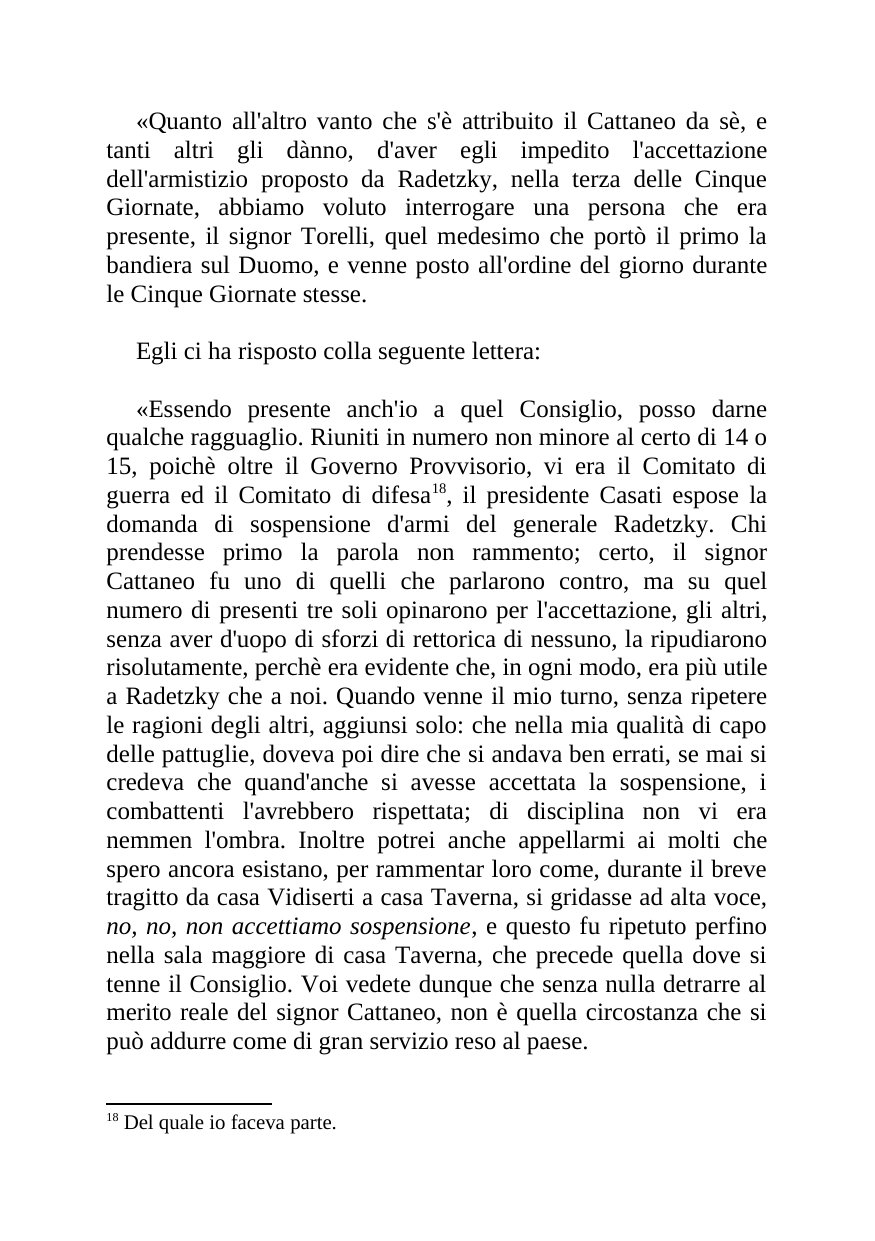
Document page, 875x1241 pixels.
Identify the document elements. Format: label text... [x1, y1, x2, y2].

text «Quanto all'altro vanto che s'è attribuito il Cattaneo da sè, e tanti altri gli dànno, d'aver egli impedito l'accettazione dell'armistizio proposto da Radetzky, nella terza delle Cinque Giornate, abbiamo voluto interrogare una persona che era presente, il signor Torelli, quel medesimo che portò il primo la bandiera sul Duomo, e venne posto all'ordine del giorno durante le Cinque Giornate stesse. [106, 106, 768, 307]
text «Essendo presente anch'io a quel Consiglio, posso darne qualche ragguaglio. Riuniti in numero non minore al certo di 14 o 15, poichè oltre il Governo Provvisorio, vi era il Comitato di guerra ed il Comitato di difesa, il presidente Casati espose la domanda di sospensione d'armi del generale Radetzky. Chi prendesse primo la parola non rammento; certo, il signor Cattaneo fu uno di quelli che parlarono contro, ma su quel numero di presenti tre soli opinarono per l'accettazione, gli altri, senza aver d'uopo di sforzi di rettorica di nessuno, la ripudiarono risolutamente, perchè era evidente che, in ogni modo, era più utile a Radetzky che a noi. Quando venne il mio turno, senza ripetere le ragioni degli altri, aggiunsi solo: che nella mia qualità di capo delle pattuglie, doveva poi dire che si andava ben errati, se mai si credeva che quand'anche si avesse accettata la sospensione, i combattenti l'avrebbero rispettata; di disciplina non vi era nemmen l'ombra. Inoltre potrei anche appellarmi ai molti che spero ancora esistano, per rammentar loro come, durante il breve tragitto da casa Vidiserti a casa Taverna, si gridasse ad alta voce, no, no, non accettiamo sospensione, e questo fu ripetuto perfino nella sala maggiore di casa Taverna, che precede quella dove si tenne il Consiglio. Voi vedete dunque che senza nulla detrarre al merito reale del signor Cattaneo, non è quella circostanza che si può addurre come di gran servizio reso al paese. [106, 394, 768, 1055]
text Del quale io faceva parte. [106, 1110, 768, 1134]
text Egli ci ha risposto colla seguente lettera: [106, 336, 768, 365]
